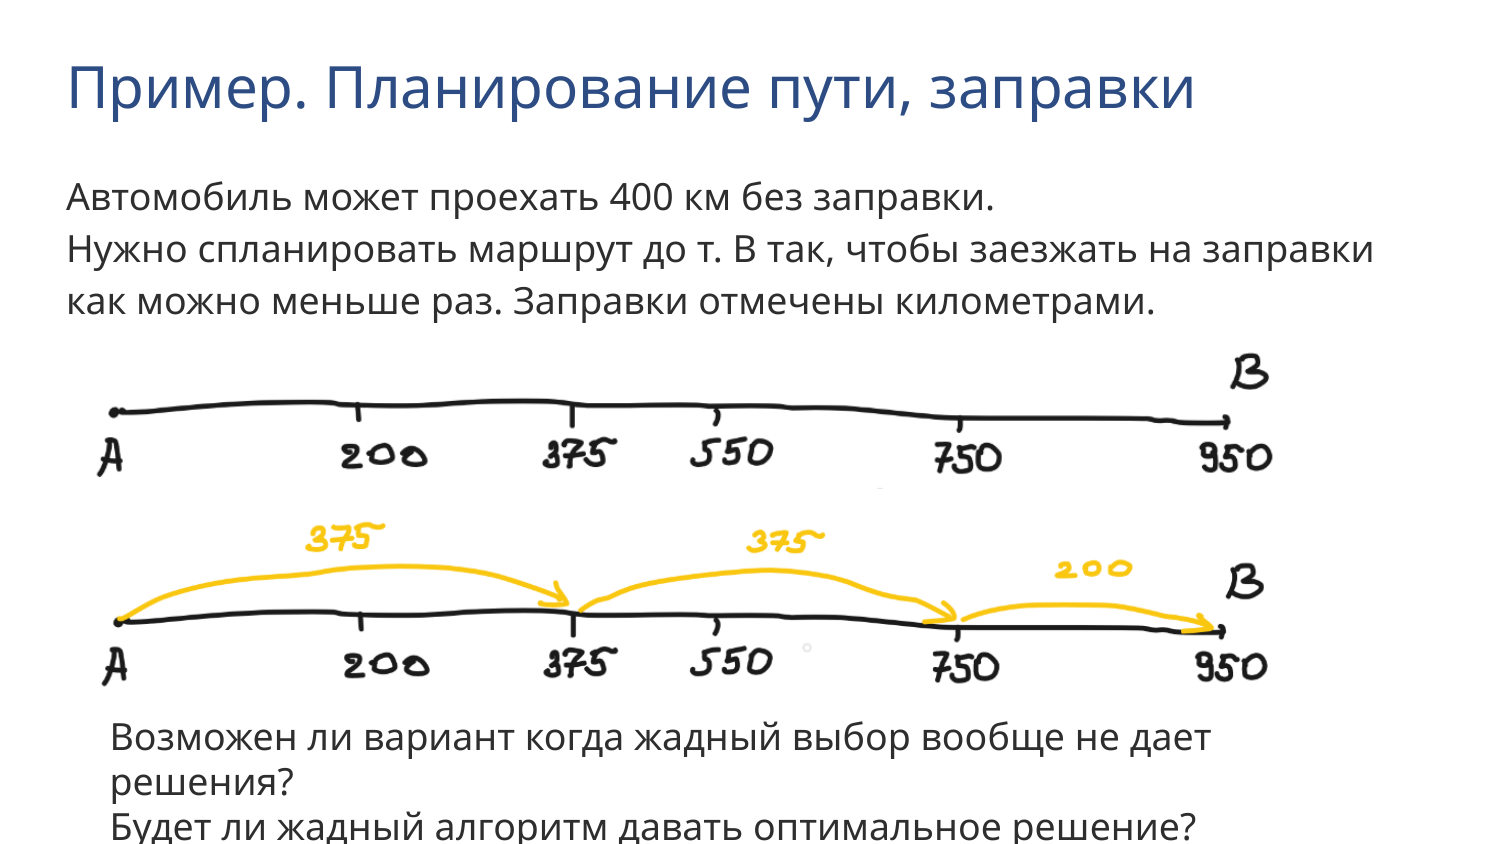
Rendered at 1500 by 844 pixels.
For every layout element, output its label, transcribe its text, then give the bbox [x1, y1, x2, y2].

picture [89, 504, 1278, 712]
title Пример. Планирование пути, заправки [51, 35, 1449, 130]
list Автомобиль может проехать 400 км без заправки. Нужно спланировать маршрут до т. B так, чтобы заезжать на заправки как можно меньше раз. Заправки отмечены километрами. [51, 151, 1449, 326]
picture [58, 347, 1323, 489]
text_box Возможен ли вариант когда жадный выбор вообще не дает решения? Будет ли жадный алгоритм давать оптимальное решение? [94, 697, 1370, 767]
